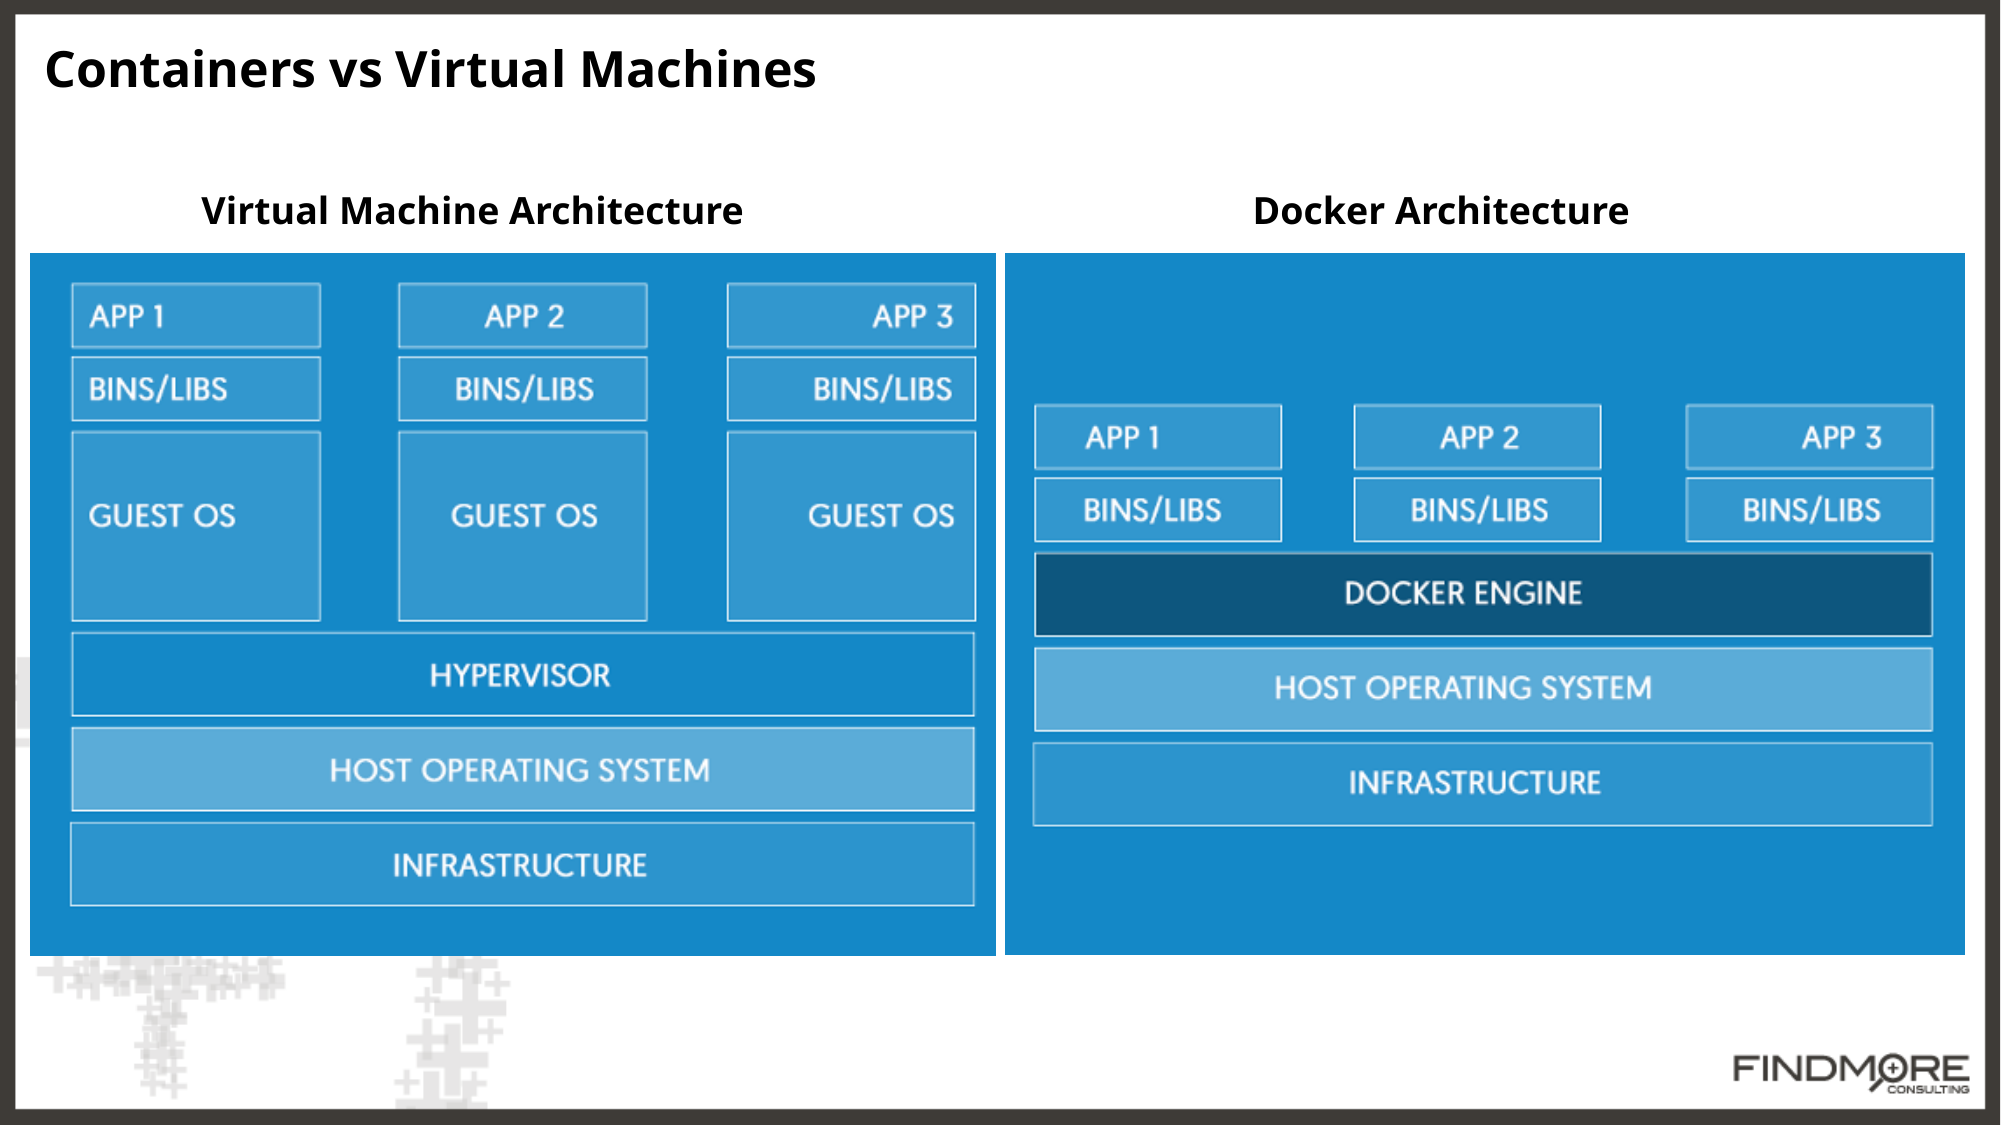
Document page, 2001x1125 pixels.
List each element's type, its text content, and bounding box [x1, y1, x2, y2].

text_box Virtual Machine Architecture [186, 179, 847, 239]
text_box Docker Architecture [1237, 179, 1692, 239]
picture [0, 0, 2001, 1125]
text_box Containers vs Virtual Machines [29, 29, 1965, 104]
